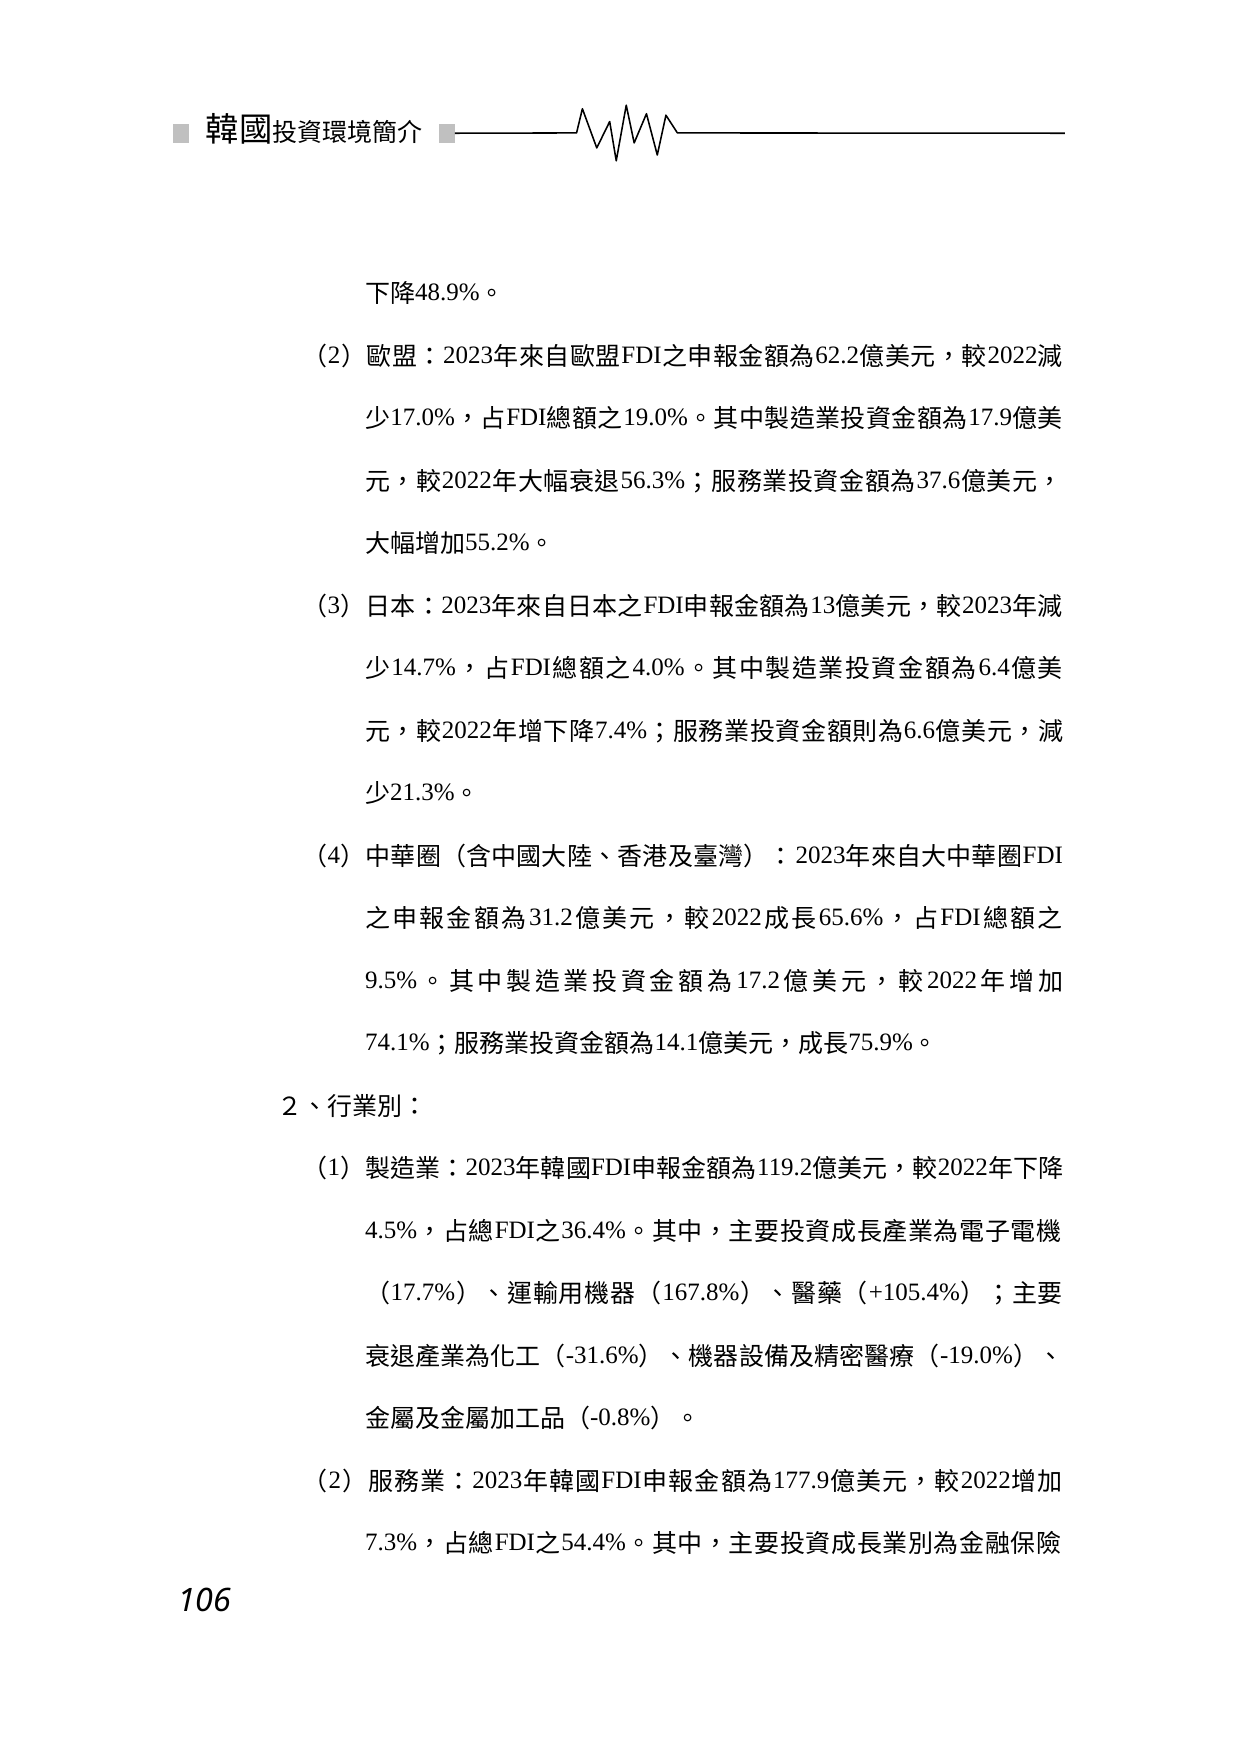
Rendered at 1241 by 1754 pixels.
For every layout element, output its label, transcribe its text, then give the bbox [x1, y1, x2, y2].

text （2）服務業：2023年韓國FDI申報金額為177.9億美元，較2022增加7.3%，占總FDI之54.4%。其中，主要投資成長業別為金融保險 [302, 1438, 1063, 1563]
text 下降48.9%。 [302, 250, 1063, 313]
text （4）中華圈（含中國大陸、香港及臺灣）：2023年來自大中華圈FDI之申報金額為31.2億美元，較2022成長65.6%，占FDI總額之9.5%。其中製造業投資金額為17.2億美元，較2022年增加74.1%；服務業投資金額為14.1億美元，成長75.9%。 [302, 813, 1063, 1063]
text （1）製造業：2023年韓國FDI申報金額為119.2億美元，較2022年下降4.5%，占總FDI之36.4%。其中，主要投資成長產業為電子電機（17.7%）、運輸用機器（167.8%）、醫藥（+105.4%）；主要衰退產業為化工（-31.6%）、機器設備及精密醫療（-19.0%）、金屬及金屬加工品（-0.8%）。 [302, 1125, 1063, 1438]
text （2）歐盟：2023年來自歐盟FDI之申報金額為62.2億美元，較2022減少17.0%，占FDI總額之19.0%。其中製造業投資金額為17.9億美元，較2022年大幅衰退56.3%；服務業投資金額為37.6億美元，大幅增加55.2%。 [302, 313, 1063, 563]
text ２、行業別： [277, 1063, 1063, 1125]
text （3）日本：2023年來自日本之FDI申報金額為13億美元，較2023年減少14.7%，占FDI總額之4.0%。其中製造業投資金額為6.4億美元，較2022年增下降7.4%；服務業投資金額則為6.6億美元，減少21.3%。 [302, 563, 1063, 813]
